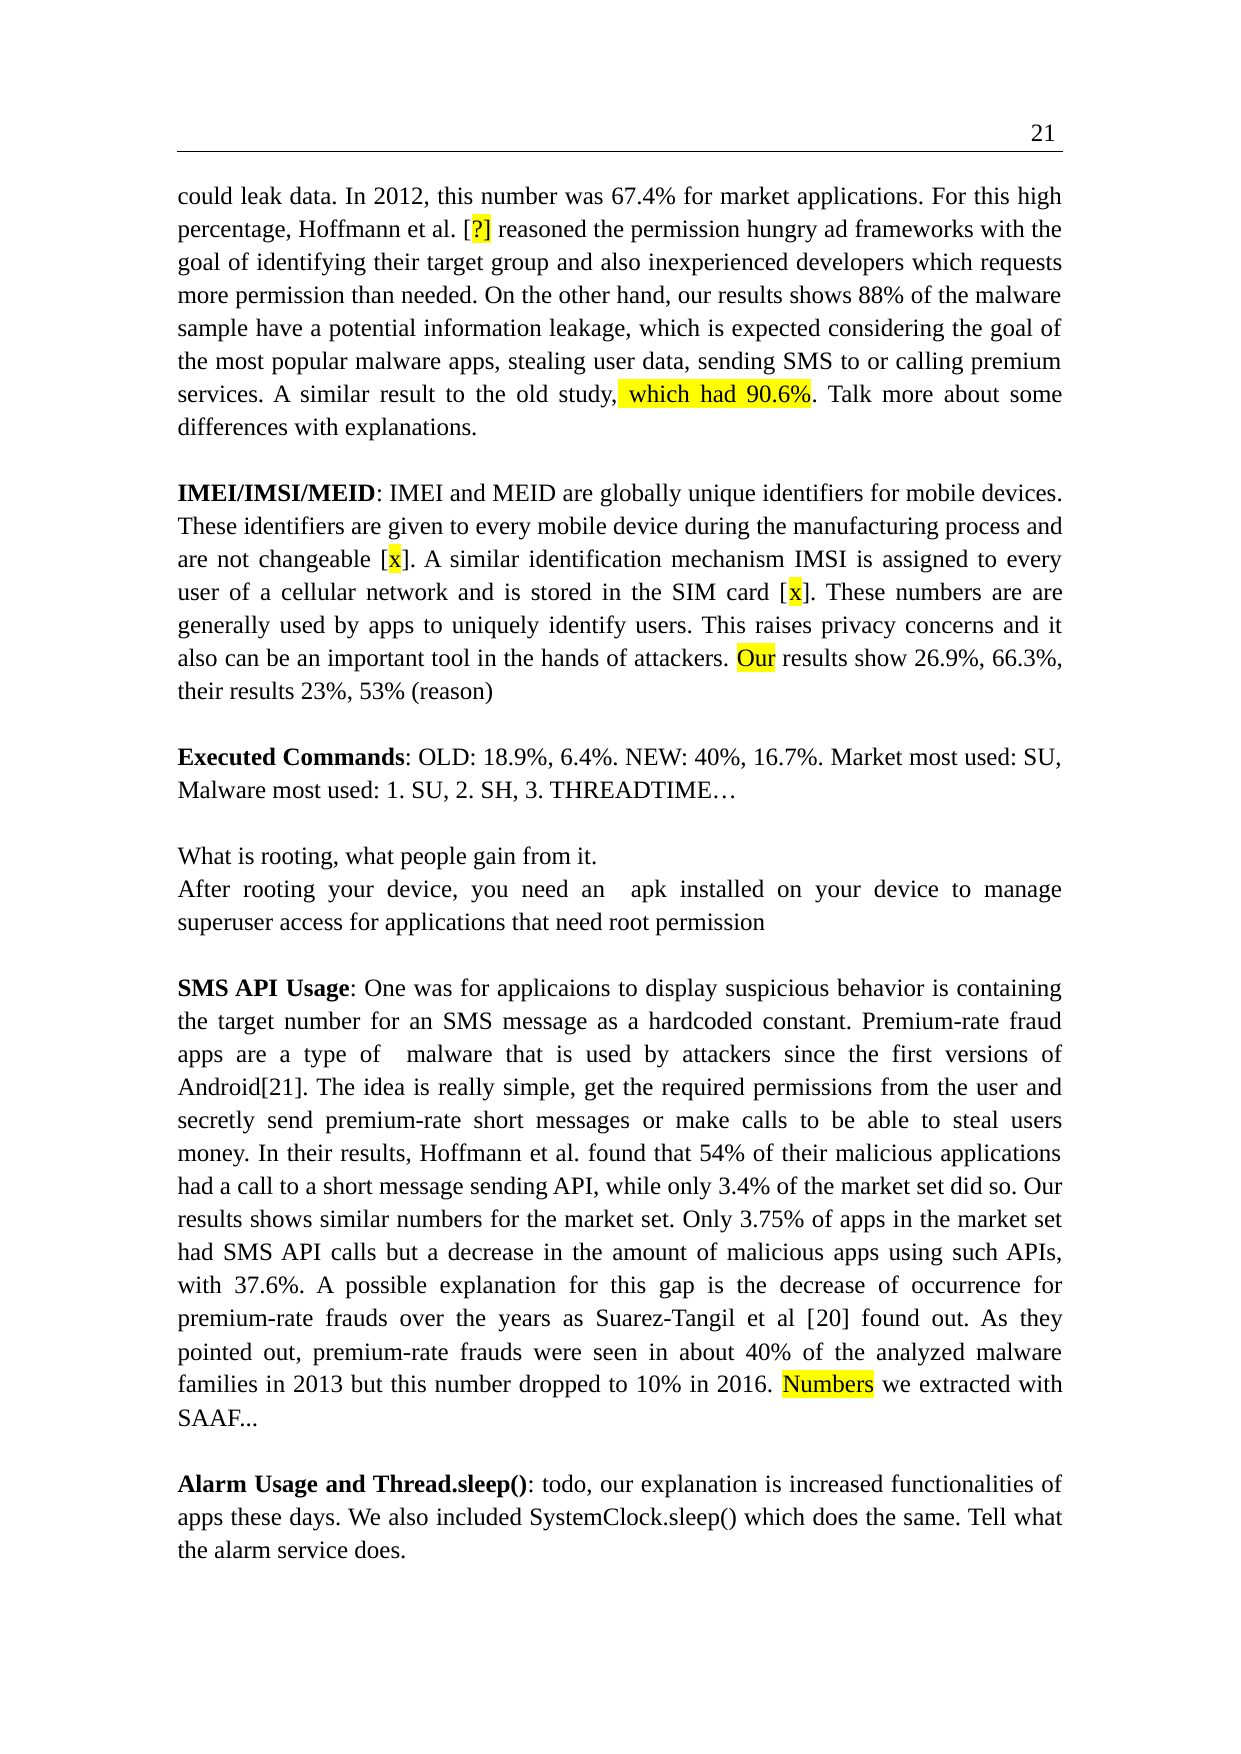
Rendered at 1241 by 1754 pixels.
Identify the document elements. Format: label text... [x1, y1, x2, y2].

text Alarm Usage and Thread.sleep(): todo, our explanation is increased functionalities of apps these days. We also included SystemClock.sleep() which does the same. Tell what the alarm service does. [177, 1469, 1063, 1563]
text After rooting your device, you need an apk installed on your device to manage superuser access for applications that need root permission [177, 874, 1063, 936]
text IMEI/IMSI/MEID: IMEI and MEID are globally unique identifiers for mobile devices. These identifiers are given to every mobile device during the manufacturing process and are not changeable [x]. A similar identification mechanism IMSI is assigned to every user of a cellular network and is stored in the SIM card [x]. These numbers are are generally used by apps to uniquely identify users. This raises privacy concerns and it also can be an important tool in the hands of attackers. Our results show 26.9%, 66.3%, their results 23%, 53% (reason) [177, 478, 1063, 705]
text could leak data. In 2012, this number was 67.4% for market applications. For this high percentage, Hoffmann et al. [?] reasoned the permission hungry ad frameworks with the goal of identifying their target group and also inexperienced developers which requests more permission than needed. On the other hand, our results shows 88% of the malware sample have a potential information leakage, which is expected considering the goal of the most popular malware apps, stealing user data, sending SMS to or calling premium services. A similar result to the old study, which had 90.6%. Talk more about some differences with explanations. [177, 181, 1063, 441]
text SMS API Usage: One was for applicaions to display suspicious behavior is containing the target number for an SMS message as a hardcoded constant. Premium-rate fraud apps are a type of malware that is used by attackers since the first versions of Android[21]. The idea is really simple, get the required permissions from the user and secretly send premium-rate short messages or make calls to be able to steal users money. In their results, Hoffmann et al. found that 54% of their malicious applications had a call to a short message sending API, while only 3.4% of the market set did so. Our results shows similar numbers for the market set. Only 3.75% of apps in the market set had SMS API calls but a decrease in the amount of malicious apps using such APIs, with 37.6%. A possible explanation for this gap is the decrease of occurrence for premium-rate frauds over the years as Suarez-Tangil et al [20] found out. As they pointed out, premium-rate frauds were seen in about 40% of the analyzed malware families in 2013 but this number dropped to 10% in 2016. Numbers we extracted with SAAF... [177, 973, 1063, 1431]
text What is rooting, what people gain from it. [177, 841, 1063, 870]
text Executed Commands: OLD: 18.9%, 6.4%. NEW: 40%, 16.7%. Market most used: SU, Malware most used: 1. SU, 2. SH, 3. THREADTIME… [177, 742, 1063, 804]
